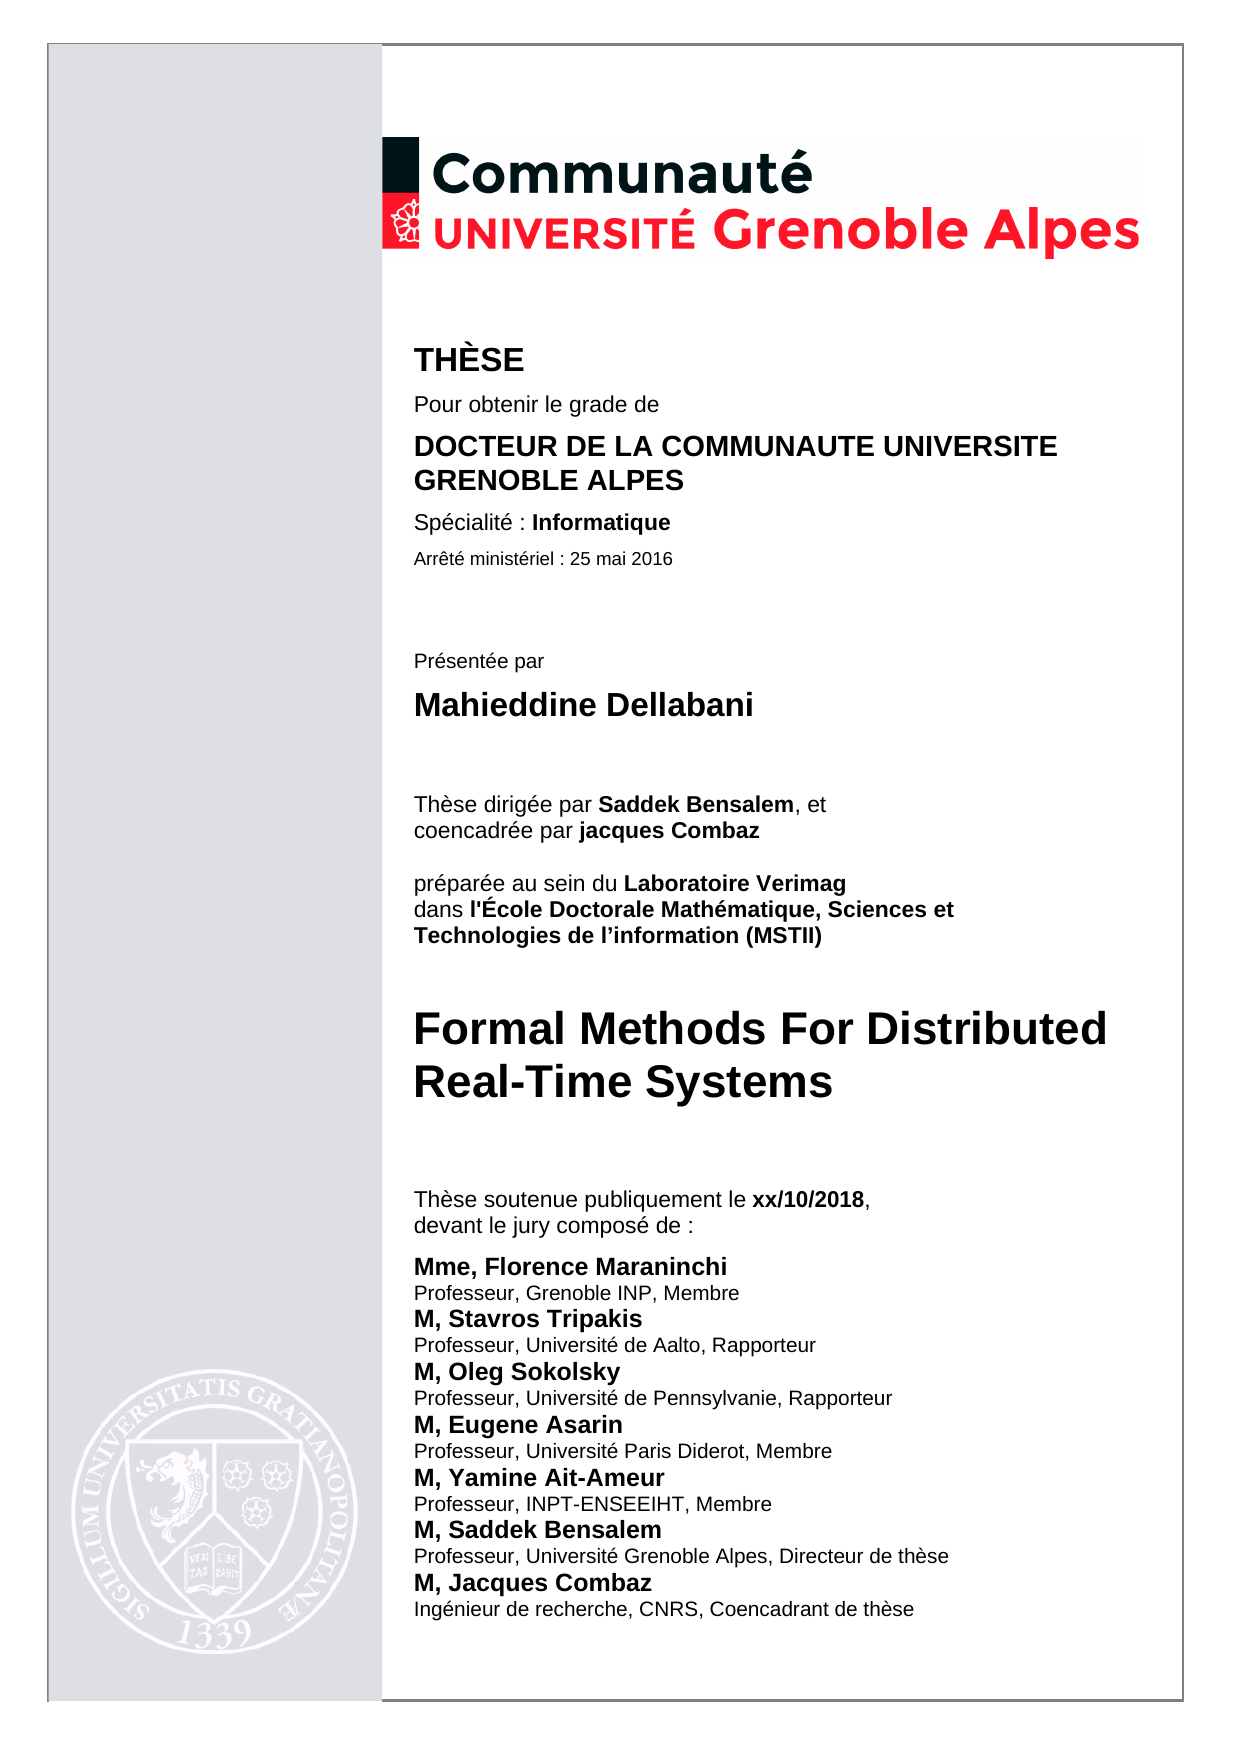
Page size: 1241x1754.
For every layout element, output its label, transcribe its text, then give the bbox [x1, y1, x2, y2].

text coencadrée par jacques Combaz [413, 817, 1093, 843]
text THÈSE [413, 340, 1093, 378]
text Thèse dirigée par Saddek Bensalem, et [413, 791, 1093, 817]
subtitle M, Yamine Ait-Ameur [413, 1463, 1093, 1491]
subtitle Professeur, Université de Aalto, Rapporteur [413, 1333, 1093, 1357]
subtitle M, Eugene Asarin [413, 1410, 1093, 1439]
text Présentée par [413, 648, 1093, 672]
subtitle Mme, Florence Maraninchi [413, 1252, 1093, 1281]
text préparée au sein du Laboratoire Verimag [413, 870, 1093, 896]
subtitle M, Jacques Combaz [413, 1568, 1093, 1597]
subtitle Professeur, Université de Pennsylvanie, Rapporteur [413, 1386, 1093, 1410]
subtitle Professeur, Grenoble INP, Membre [413, 1281, 1093, 1304]
subtitle M, Saddek Bensalem [413, 1515, 1093, 1544]
text Mahieddine Dellabani [413, 685, 1093, 723]
text Pour obtenir le grade de [413, 391, 1093, 417]
subtitle M, Oleg Sokolsky [413, 1357, 1093, 1386]
subtitle Professeur, Université Paris Diderot, Membre [413, 1439, 1093, 1463]
text Arrêté ministériel : 25 mai 2016 [413, 548, 1093, 569]
text Thèse soutenue publiquement le xx/10/2018, [413, 1186, 1093, 1212]
subtitle M, Stavros Tripakis [413, 1304, 1093, 1333]
subtitle Professeur, Université Grenoble Alpes, Directeur de thèse [413, 1544, 1093, 1568]
text Formal Methods For Distributed Real-Time Systems [413, 1001, 1122, 1107]
subtitle devant le jury composé de : [413, 1212, 1093, 1239]
subtitle Professeur, INPT-ENSEEIHT, Membre [413, 1491, 1093, 1515]
text DOCTEUR DE LA COMMUNAUTE UNIVERSITE GRENOBLE ALPES [413, 429, 1137, 497]
picture [48, 44, 1139, 1701]
text Ingénieur de recherche, CNRS, Coencadrant de thèse [413, 1597, 1093, 1621]
text dans l'École Doctorale Mathématique, Sciences et Technologies de l’information (MSTII) [413, 896, 1093, 949]
text Spécialité : Informatique [413, 509, 1093, 535]
